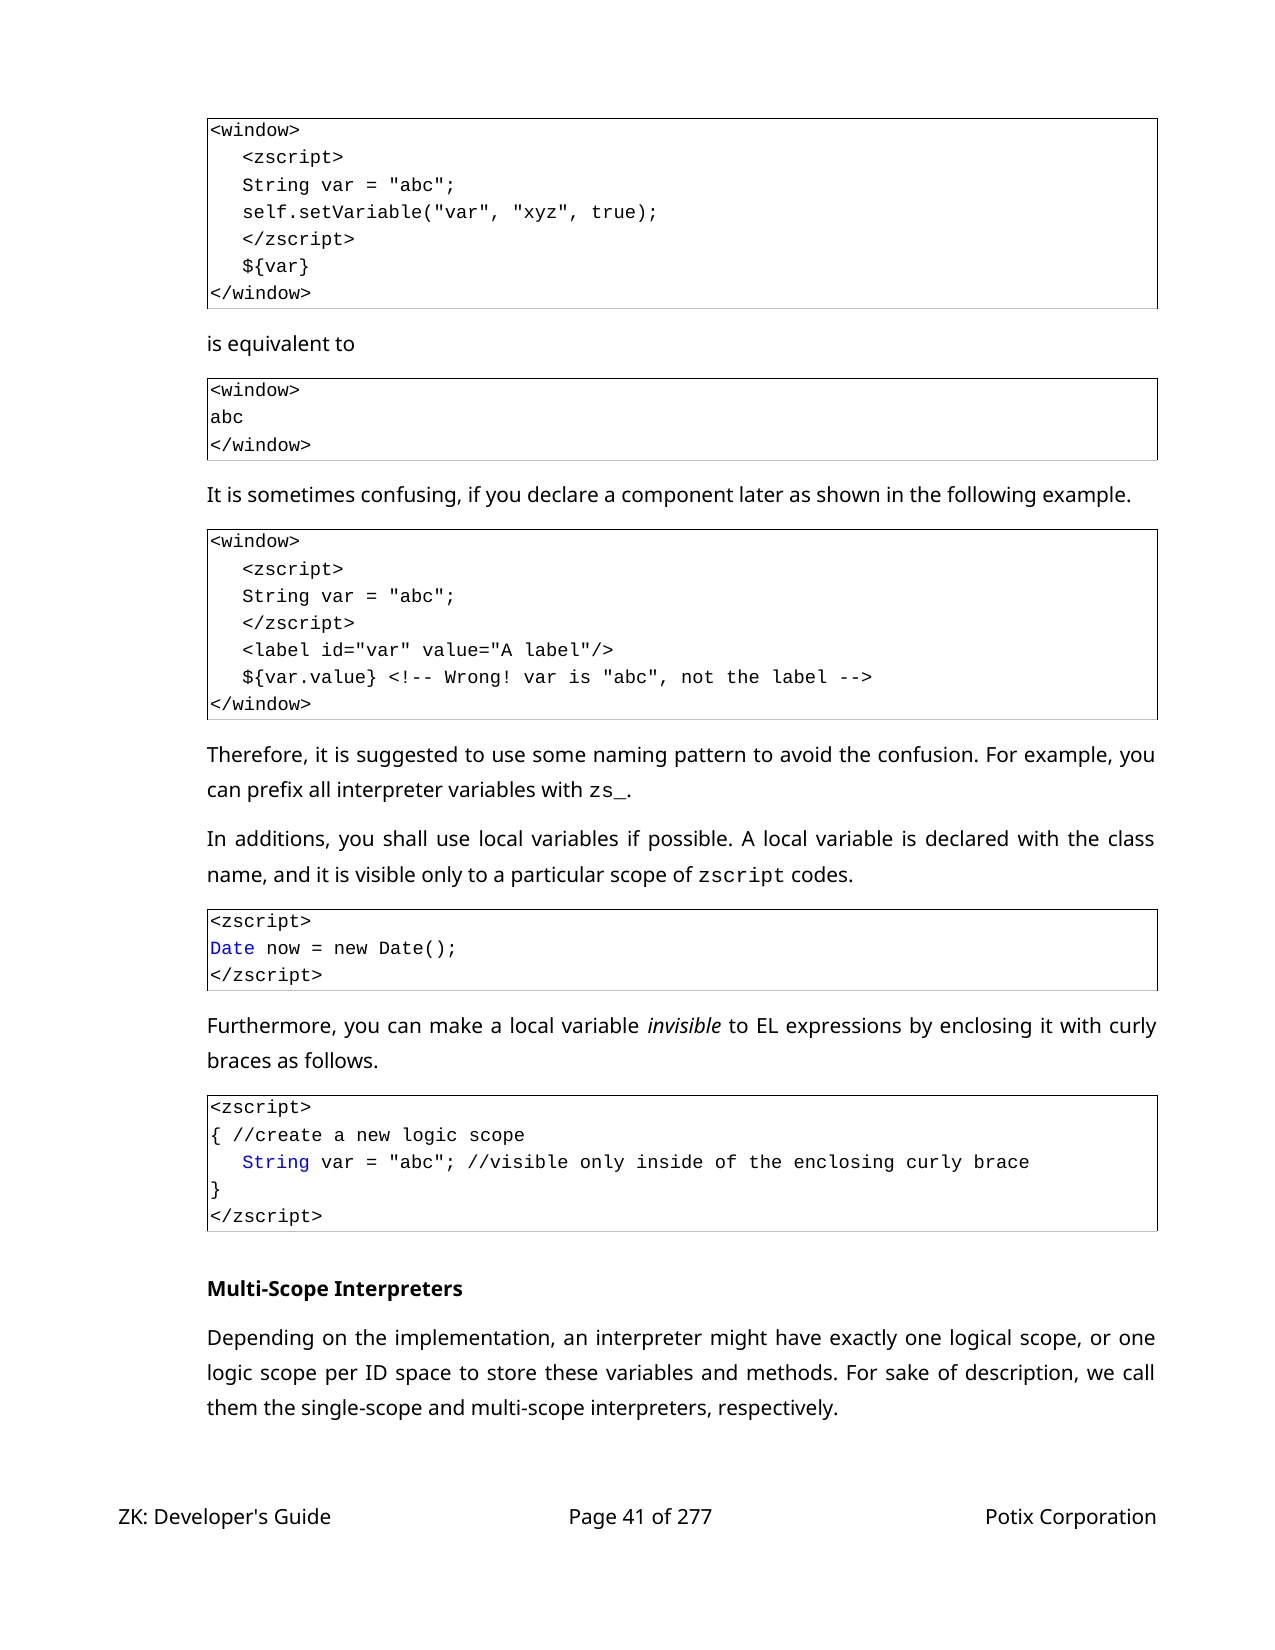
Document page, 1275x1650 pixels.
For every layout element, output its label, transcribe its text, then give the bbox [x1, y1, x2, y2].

text <zscript> [208, 556, 1157, 581]
subtitle Multi-Scope Interpreters [207, 1274, 1157, 1302]
text <window> [208, 119, 1157, 142]
text String var = "abc"; [208, 583, 1157, 608]
text </zscript> [208, 1204, 1157, 1231]
text </zscript> [208, 227, 1157, 251]
text Therefore, it is suggested to use some naming pattern to avoid the confusion. For example, you can prefix all interpreter variables with zs_. [207, 740, 1157, 804]
text Date now = new Date(); [208, 936, 1157, 960]
text <zscript> [208, 910, 1157, 933]
text String var = "abc"; //visible only inside of the enclosing curly brace [208, 1150, 1157, 1174]
text ${var.value} <!-- Wrong! var is "abc", not the label --> [208, 665, 1157, 689]
text is equivalent to [207, 329, 1157, 357]
text </zscript> [208, 611, 1157, 635]
text </window> [208, 432, 1157, 460]
text abc [208, 405, 1157, 429]
text It is sometimes confusing, if you declare a component later as shown in the following example. [207, 480, 1157, 508]
text self.setVariable("var", "xyz", true); [208, 200, 1157, 224]
text <label id="var" value="A label"/> [208, 638, 1157, 662]
text String var = "abc"; [208, 172, 1157, 197]
text { //create a new logic scope [208, 1122, 1157, 1147]
text <window> [208, 530, 1157, 553]
text In additions, you shall use local variables if possible. A local variable is declared with the class name, and it is visible only to a particular scope of zscript codes. [207, 824, 1157, 888]
text </window> [208, 692, 1157, 719]
text </window> [208, 281, 1157, 308]
text Depending on the implementation, an interpreter might have exactly one logical scope, or one logic scope per ID space to store these variables and methods. For sake of description, we call them the single-scope and multi-scope interpreters, respectively. [207, 1323, 1157, 1421]
text ${var} [208, 254, 1157, 278]
text <zscript> [208, 145, 1157, 169]
text <zscript> [208, 1096, 1157, 1119]
text <window> [208, 379, 1157, 402]
text Furthermore, you can make a local variable invisible to EL expressions by enclosing it with curly braces as follows. [207, 1011, 1157, 1075]
text } [208, 1177, 1157, 1201]
text </zscript> [208, 963, 1157, 990]
